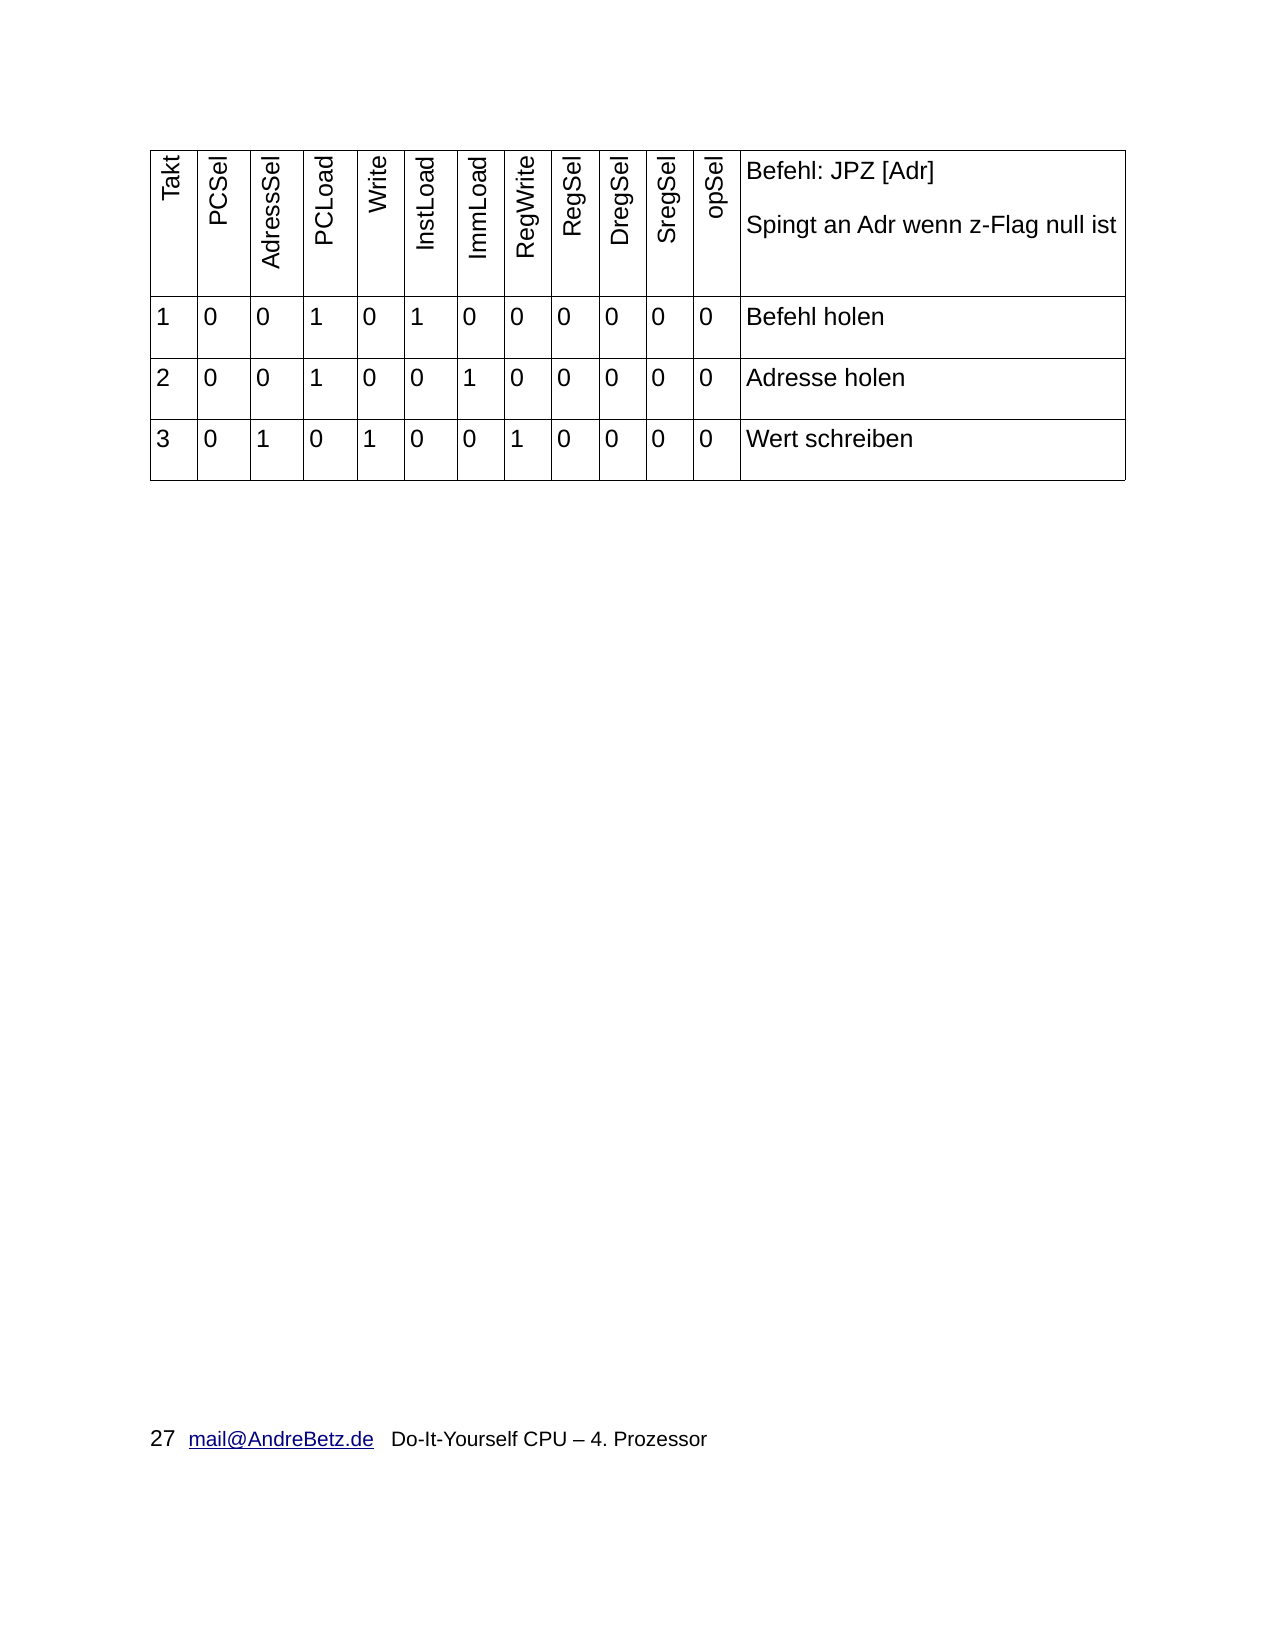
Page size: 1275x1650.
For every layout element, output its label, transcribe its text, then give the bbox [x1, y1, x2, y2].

table_cell 0 [552, 359, 599, 419]
table_header DregSel [600, 151, 646, 296]
table_cell 0 [358, 359, 404, 419]
table_header Befehl: JPZ [Adr] Spingt an Adr wenn z-Flag null ist [741, 151, 1125, 296]
table_cell 0 [251, 359, 303, 419]
table_header InstLoad [405, 151, 457, 296]
table_header Takt [151, 151, 197, 296]
table_cell 0 [600, 420, 646, 480]
table_header SregSel [647, 151, 693, 296]
table_cell 0 [358, 297, 404, 357]
table_cell 0 [458, 420, 504, 480]
table_cell 0 [694, 297, 740, 357]
table_cell 1 [405, 297, 457, 357]
table_header opSel [694, 151, 740, 296]
table_cell 0 [405, 420, 457, 480]
table_cell 0 [647, 359, 693, 419]
table_cell 0 [198, 297, 250, 357]
table_cell 0 [198, 420, 250, 480]
table_cell 0 [405, 359, 457, 419]
table_cell Wert schreiben [741, 420, 1125, 480]
table_cell 0 [505, 359, 551, 419]
table_header AdressSel [251, 151, 303, 296]
table_cell Adresse holen [741, 359, 1125, 419]
table_cell 3 [151, 420, 197, 480]
table_cell 0 [304, 420, 357, 480]
table_cell 0 [600, 297, 646, 357]
table_cell 1 [251, 420, 303, 480]
table_cell 0 [198, 359, 250, 419]
table_cell 2 [151, 359, 197, 419]
table_header ImmLoad [458, 151, 504, 296]
table_cell 0 [251, 297, 303, 357]
table_cell 1 [358, 420, 404, 480]
table_cell 0 [647, 297, 693, 357]
table_cell 0 [600, 359, 646, 419]
table_cell 0 [694, 359, 740, 419]
table_cell 0 [552, 420, 599, 480]
table_header RegSel [552, 151, 599, 296]
table_cell 0 [552, 297, 599, 357]
table_cell 1 [505, 420, 551, 480]
table_cell 1 [304, 297, 357, 357]
table_cell 0 [505, 297, 551, 357]
table_header Write [358, 151, 404, 296]
table_cell 0 [647, 420, 693, 480]
table_header RegWrite [505, 151, 551, 296]
table_cell 1 [458, 359, 504, 419]
table_cell Befehl holen [741, 297, 1125, 357]
table_header PCSel [198, 151, 250, 296]
table_cell 1 [151, 297, 197, 357]
table_cell 1 [304, 359, 357, 419]
table_header PCLoad [304, 151, 357, 296]
table_cell 0 [458, 297, 504, 357]
table_cell 0 [694, 420, 740, 480]
